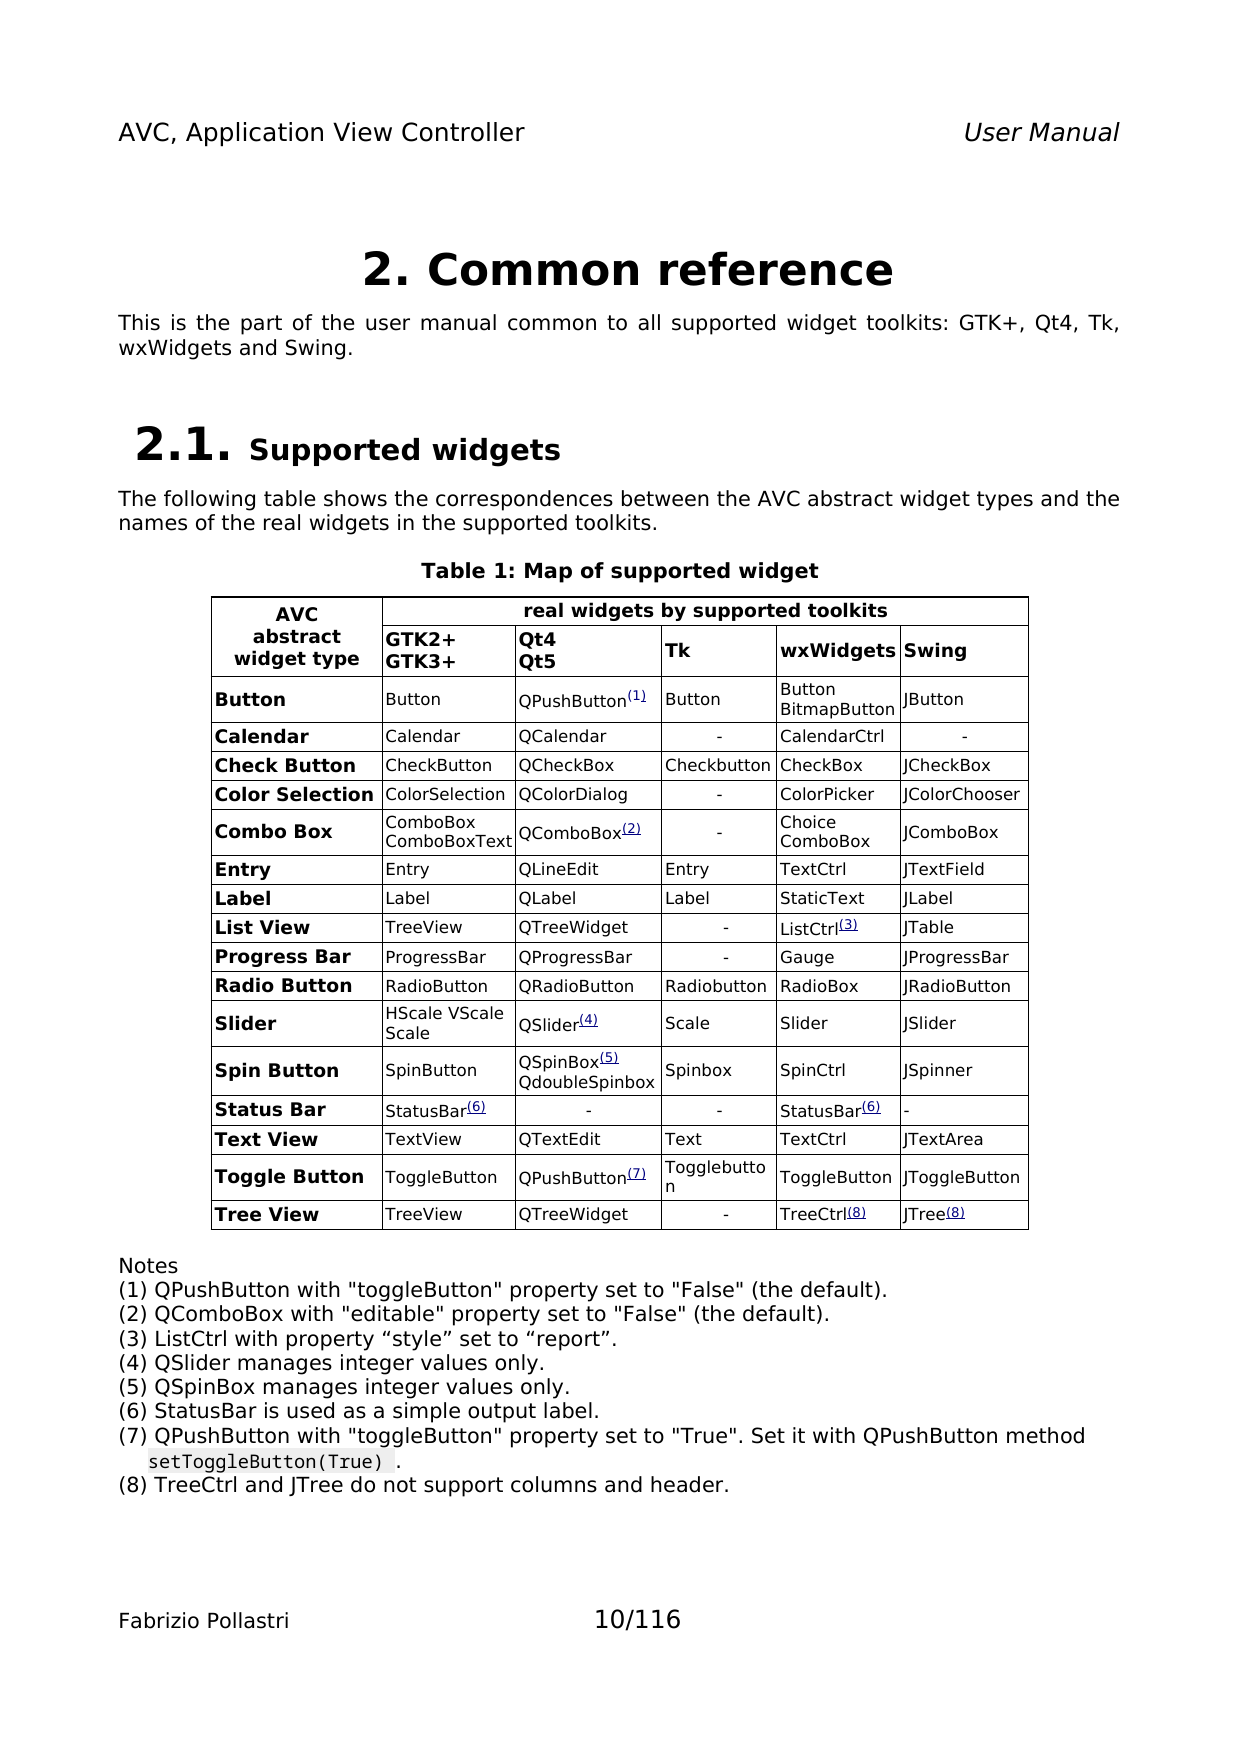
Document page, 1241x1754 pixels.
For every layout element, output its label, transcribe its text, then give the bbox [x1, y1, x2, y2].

table_cell JLabel [901, 885, 1028, 913]
table_cell QRadioButton [516, 972, 661, 1000]
table_cell QPushButton(7) [516, 1155, 661, 1199]
table_cell HScale VScale Scale [383, 1001, 515, 1046]
table_cell ColorPicker [777, 781, 900, 809]
table_cell QSpinBox(5) QdoubleSpinbox [516, 1047, 661, 1095]
table_cell QSlider(4) [516, 1001, 661, 1046]
table_cell Label [212, 885, 382, 913]
table_cell TextView [383, 1126, 515, 1154]
table_cell JProgressBar [901, 943, 1028, 971]
table_cell Entry [212, 856, 382, 884]
table_cell QCheckBox [516, 752, 661, 780]
table_cell TreeCtrl(8) [777, 1201, 900, 1228]
table_cell ListCtrl(3) [777, 914, 900, 942]
table_cell TreeView [383, 914, 515, 942]
table_cell Toggle Button [212, 1155, 382, 1199]
table_cell ColorSelection [383, 781, 515, 809]
table_cell Checkbutton [662, 752, 776, 780]
table_cell Calendar [383, 723, 515, 751]
table_header AVC abstract widget type [212, 598, 382, 676]
table_cell CalendarCtrl [777, 723, 900, 751]
table_cell Swing [901, 626, 1028, 676]
table_cell - [662, 1201, 776, 1228]
table_cell TextCtrl [777, 1126, 900, 1154]
table_cell Status Bar [212, 1096, 382, 1125]
table_cell Button BitmapButton [777, 677, 900, 722]
table_cell Calendar [212, 723, 382, 751]
text (3) ListCtrl with property “style” set to “report”. [118, 1327, 1122, 1351]
table_cell Combo Box [212, 810, 382, 855]
table_cell Togglebutton [662, 1155, 776, 1199]
table_cell StaticText [777, 885, 900, 913]
table_cell QColorDialog [516, 781, 661, 809]
table_cell Radiobutton [662, 972, 776, 1000]
table_cell - [662, 723, 776, 751]
text Table 1: Map of supported widget [118, 559, 1122, 584]
table_cell QTextEdit [516, 1126, 661, 1154]
table_cell Text [662, 1126, 776, 1154]
table_cell Choice ComboBox [777, 810, 900, 855]
table_cell SpinCtrl [777, 1047, 900, 1095]
table_cell Button [383, 677, 515, 722]
subtitle Common reference [118, 242, 1122, 296]
table_cell TreeView [383, 1201, 515, 1228]
table_cell JComboBox [901, 810, 1028, 855]
table_cell Label [383, 885, 515, 913]
table_cell Tk [662, 626, 776, 676]
table_cell ToggleButton [383, 1155, 515, 1199]
table_cell JRadioButton [901, 972, 1028, 1000]
table_cell - [901, 1096, 1028, 1125]
table_cell JCheckBox [901, 752, 1028, 780]
table_cell JButton [901, 677, 1028, 722]
text (2) QComboBox with "editable" property set to "False" (the default). [118, 1302, 1122, 1327]
text (4) QSlider manages integer values only. [118, 1351, 1122, 1375]
table_cell Label [662, 885, 776, 913]
table_cell CheckButton [383, 752, 515, 780]
table_cell - [662, 810, 776, 855]
table_cell QPushButton(1) [516, 677, 661, 722]
subtitle Supported widgets [118, 418, 1122, 472]
table_cell StatusBar(6) [777, 1096, 900, 1125]
table_cell - [516, 1096, 661, 1125]
table_cell JTextField [901, 856, 1028, 884]
text The following table shows the correspondences between the AVC abstract widget types and the names of the real widgets in the supported toolkits. [118, 487, 1122, 535]
text (6) StatusBar is used as a simple output label. [118, 1399, 1122, 1424]
table_cell RadioButton [383, 972, 515, 1000]
text Notes [118, 1254, 1122, 1278]
table_cell JTree(8) [901, 1201, 1028, 1228]
table_cell wxWidgets [777, 626, 900, 676]
table_cell QLineEdit [516, 856, 661, 884]
table_cell Entry [383, 856, 515, 884]
table_cell JSlider [901, 1001, 1028, 1046]
text (1) QPushButton with "toggleButton" property set to "False" (the default). [118, 1278, 1122, 1302]
table_cell JTable [901, 914, 1028, 942]
table_cell Slider [777, 1001, 900, 1046]
table_cell Check Button [212, 752, 382, 780]
table_cell Tree View [212, 1201, 382, 1228]
table_cell GTK2+ GTK3+ [383, 626, 515, 676]
table_cell Text View [212, 1126, 382, 1154]
table_cell JTextArea [901, 1126, 1028, 1154]
table_cell JToggleButton [901, 1155, 1028, 1199]
table_cell ToggleButton [777, 1155, 900, 1199]
table_cell QProgressBar [516, 943, 661, 971]
table_cell ProgressBar [383, 943, 515, 971]
table_cell Scale [662, 1001, 776, 1046]
table_cell Slider [212, 1001, 382, 1046]
table_cell - [662, 943, 776, 971]
table_cell - [662, 1096, 776, 1125]
table_cell QTreeWidget [516, 1201, 661, 1228]
table_cell Color Selection [212, 781, 382, 809]
table_cell Gauge [777, 943, 900, 971]
table_cell JColorChooser [901, 781, 1028, 809]
table_cell RadioBox [777, 972, 900, 1000]
table_cell - [662, 781, 776, 809]
table_cell JSpinner [901, 1047, 1028, 1095]
table_cell Progress Bar [212, 943, 382, 971]
table_cell Button [662, 677, 776, 722]
table_cell Button [212, 677, 382, 722]
table_cell QLabel [516, 885, 661, 913]
text (8) TreeCtrl and JTree do not support columns and header. [118, 1473, 1122, 1498]
table_cell Entry [662, 856, 776, 884]
table_cell QTreeWidget [516, 914, 661, 942]
table_header real widgets by supported toolkits [383, 598, 1028, 625]
table_cell - [662, 914, 776, 942]
table_cell TextCtrl [777, 856, 900, 884]
table_cell SpinButton [383, 1047, 515, 1095]
table_cell Spinbox [662, 1047, 776, 1095]
table_cell - [901, 723, 1028, 751]
text This is the part of the user manual common to all supported widget toolkits: GTK+, Qt4, Tk, wxWidgets and Swing. [118, 311, 1122, 360]
table_cell Spin Button [212, 1047, 382, 1095]
table_cell ComboBox ComboBoxText [383, 810, 515, 855]
table_cell List View [212, 914, 382, 942]
text (5) QSpinBox manages integer values only. [118, 1375, 1122, 1399]
table_cell QCalendar [516, 723, 661, 751]
table_cell CheckBox [777, 752, 900, 780]
table_cell QComboBox(2) [516, 810, 661, 855]
table_cell Radio Button [212, 972, 382, 1000]
table_cell Qt4 Qt5 [516, 626, 661, 676]
table_cell StatusBar(6) [383, 1096, 515, 1125]
text (7) QPushButton with "toggleButton" property set to "True". Set it with QPushButton method setToggleButton(True) . [118, 1424, 1122, 1473]
